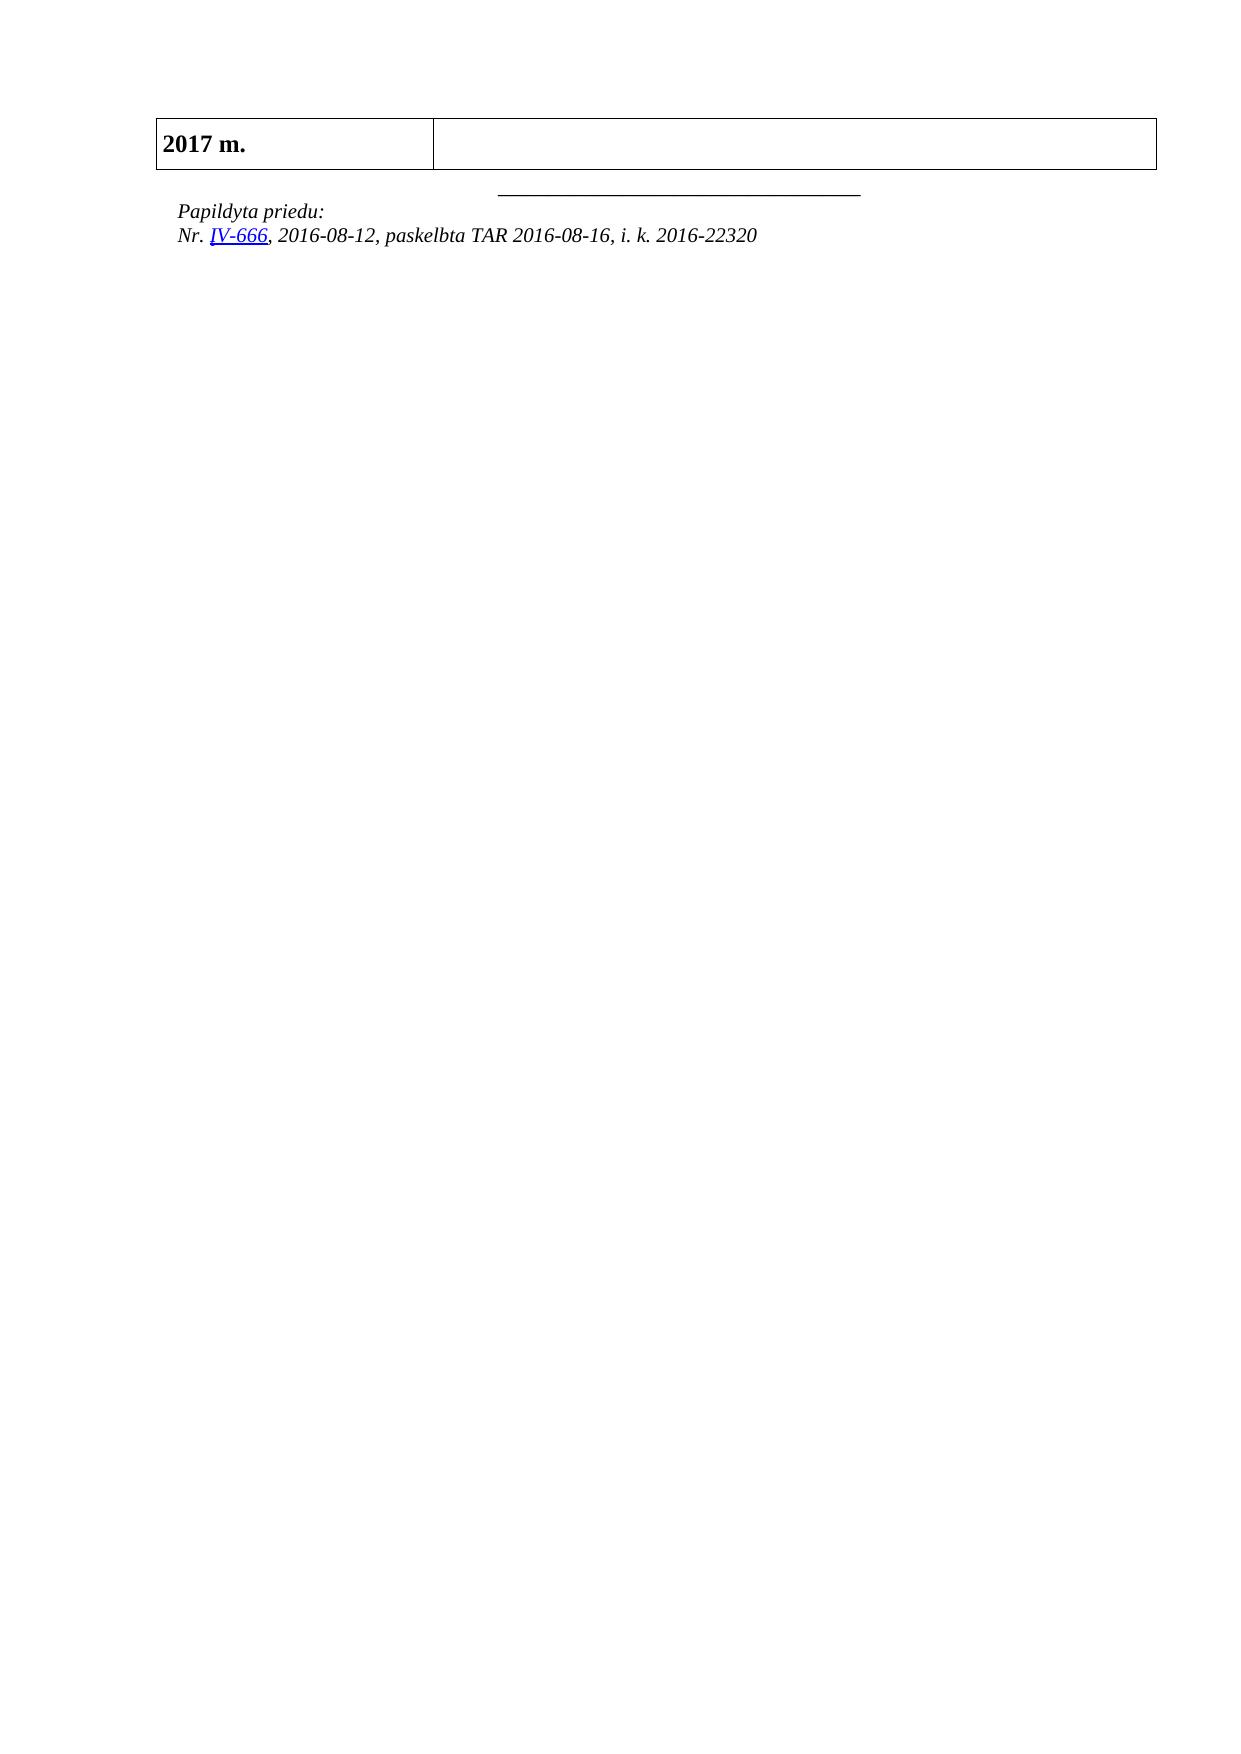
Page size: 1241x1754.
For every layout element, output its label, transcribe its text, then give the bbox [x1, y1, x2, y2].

text Papildyta priedu: [177, 198, 1181, 223]
text Nr. ĮV-666, 2016-08-12, paskelbta TAR 2016-08-16, i. k. 2016-22320 [177, 223, 1181, 247]
text _____________________________ [177, 170, 1181, 198]
table_cell [434, 119, 1156, 169]
table_cell 2017 m. [157, 119, 433, 169]
